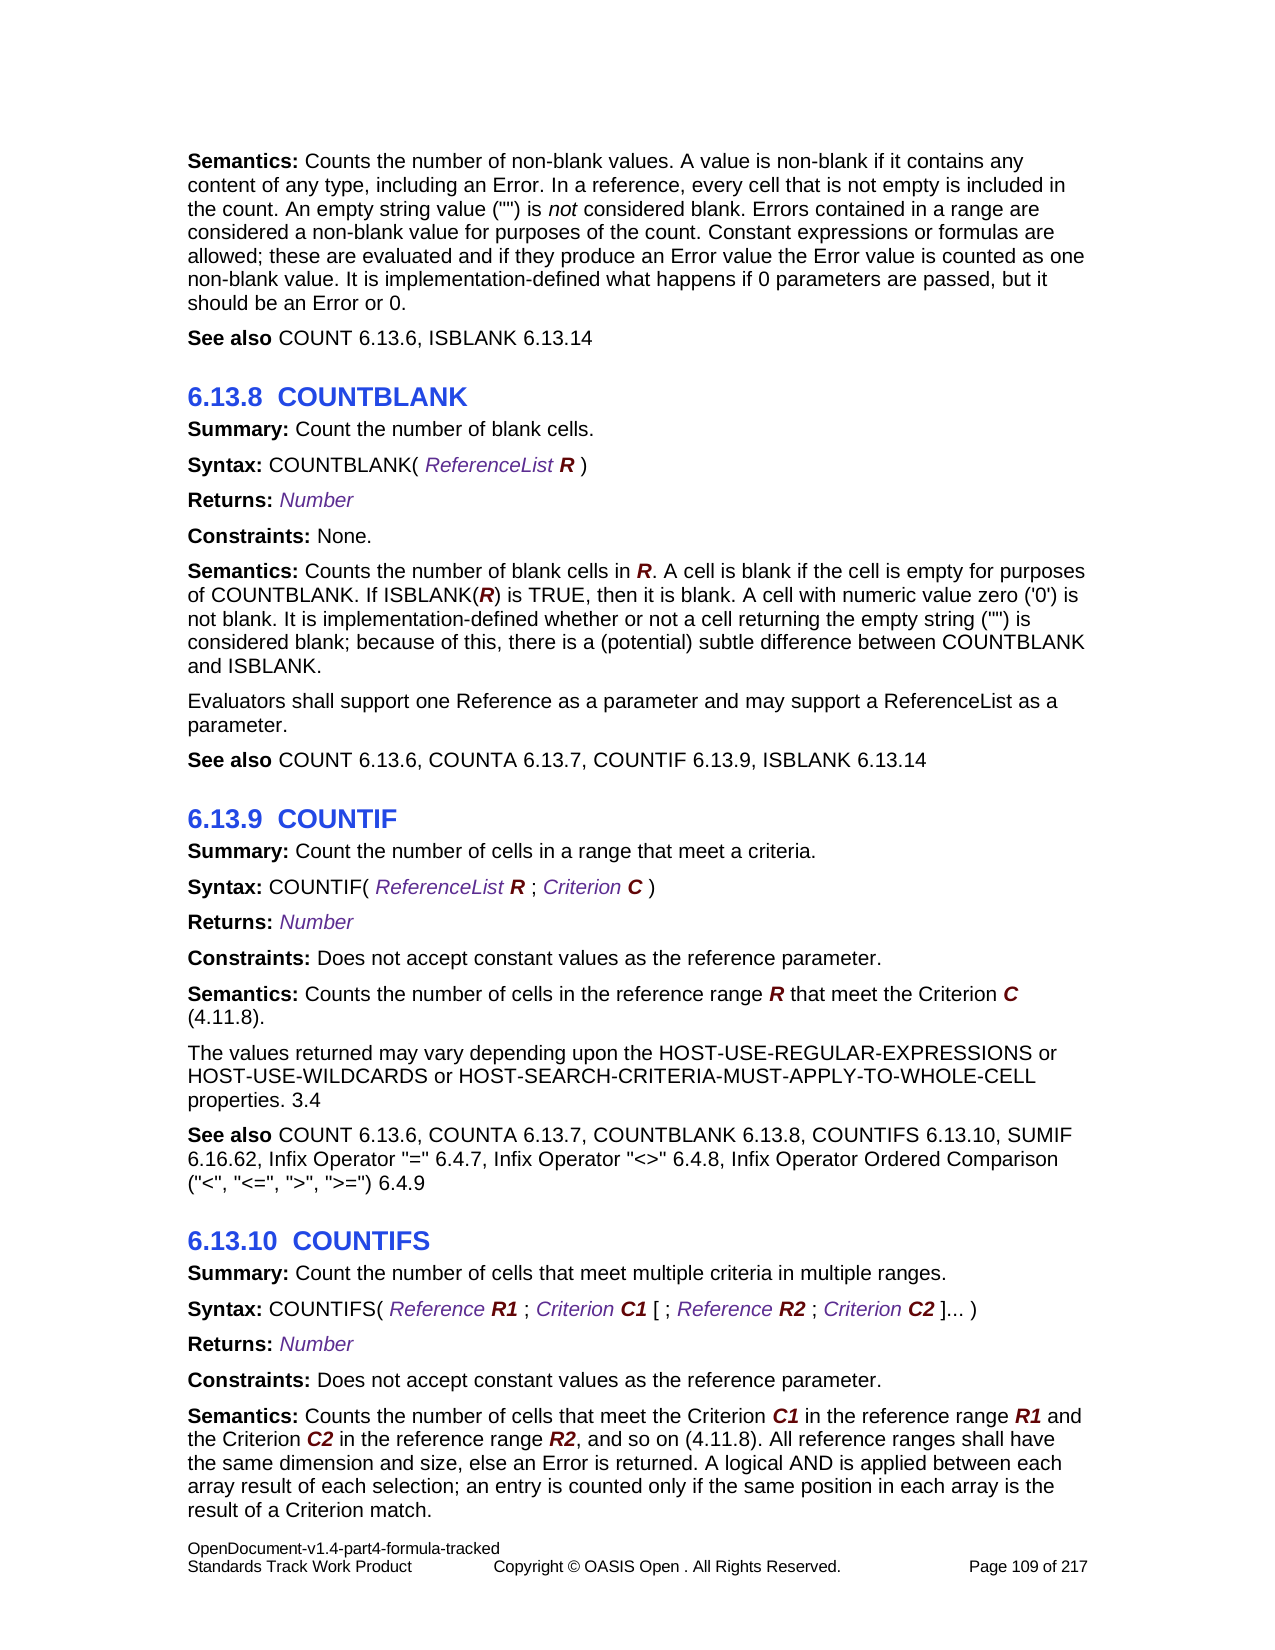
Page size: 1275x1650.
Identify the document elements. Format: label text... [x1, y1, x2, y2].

text Summary: Count the number of cells in a range that meet a criteria. [187, 839, 1088, 863]
text Semantics: Counts the number of non-blank values. A value is non-blank if it contains any content of any type, including an Error. In a reference, every cell that is not empty is included in the count. An empty string value ("") is not considered blank. Errors contained in a range are considered a non-blank value for purposes of the count. Constant expressions or formulas are allowed; these are evaluated and if they produce an Error value the Error value is counted as one non-blank value. It is implementation-defined what happens if 0 parameters are passed, but it should be an Error or 0. [187, 150, 1088, 315]
text Syntax: COUNTIFS( Reference R1 ; Criterion C1 [ ; Reference R2 ; Criterion C2 ]... ) [187, 1297, 1088, 1321]
text Constraints: Does not accept constant values as the reference parameter. [187, 946, 1088, 970]
text Summary: Count the number of blank cells. [187, 417, 1088, 441]
text See also COUNT 6.13.6, COUNTA 6.13.7, COUNTIF 6.13.9, ISBLANK 6.13.14 [187, 749, 1088, 772]
text Returns: Number [187, 489, 1088, 512]
subtitle COUNTBLANK [187, 381, 1088, 411]
text Syntax: COUNTBLANK( ReferenceList R ) [187, 453, 1088, 477]
text See also COUNT 6.13.6, COUNTA 6.13.7, COUNTBLANK 6.13.8, COUNTIFS 6.13.10, SUMIF 6.16.62, Infix Operator "=" 6.4.7, Infix Operator "<>" 6.4.8, Infix Operator Ordered Comparison ("<", "<=", ">", ">=") 6.4.9 [187, 1124, 1088, 1194]
text Semantics: Counts the number of blank cells in R. A cell is blank if the cell is empty for purposes of COUNTBLANK. If ISBLANK(R) is TRUE, then it is blank. A cell with numeric value zero ('0') is not blank. It is implementation-defined whether or not a cell returning the empty string ("") is considered blank; because of this, there is a (potential) subtle difference between COUNTBLANK and ISBLANK. [187, 560, 1088, 678]
text Syntax: COUNTIF( ReferenceList R ; Criterion C ) [187, 875, 1088, 899]
text See also COUNT 6.13.6, ISBLANK 6.13.14 [187, 327, 1088, 350]
text The values returned may vary depending upon the HOST-USE-REGULAR-EXPRESSIONS or HOST-USE-WILDCARDS or HOST-SEARCH-CRITERIA-MUST-APPLY-TO-WHOLE-CELL properties. 3.4 [187, 1041, 1088, 1112]
text Constraints: Does not accept constant values as the reference parameter. [187, 1368, 1088, 1392]
text Summary: Count the number of cells that meet multiple criteria in multiple ranges. [187, 1262, 1088, 1285]
subtitle COUNTIFS [187, 1226, 1088, 1256]
text Semantics: Counts the number of cells that meet the Criterion C1 in the reference range R1 and the Criterion C2 in the reference range R2, and so on (4.11.8). All reference ranges shall have the same dimension and size, else an Error is returned. A logical AND is applied between each array result of each selection; an entry is counted only if the same position in each array is the result of a Criterion match. [187, 1404, 1088, 1522]
text Constraints: None. [187, 524, 1088, 548]
text Returns: Number [187, 911, 1088, 934]
text Returns: Number [187, 1333, 1088, 1356]
text Semantics: Counts the number of cells in the reference range R that meet the Criterion C (4.11.8). [187, 982, 1088, 1029]
text Evaluators shall support one Reference as a parameter and may support a ReferenceList as a parameter. [187, 690, 1088, 737]
subtitle COUNTIF [187, 803, 1088, 833]
